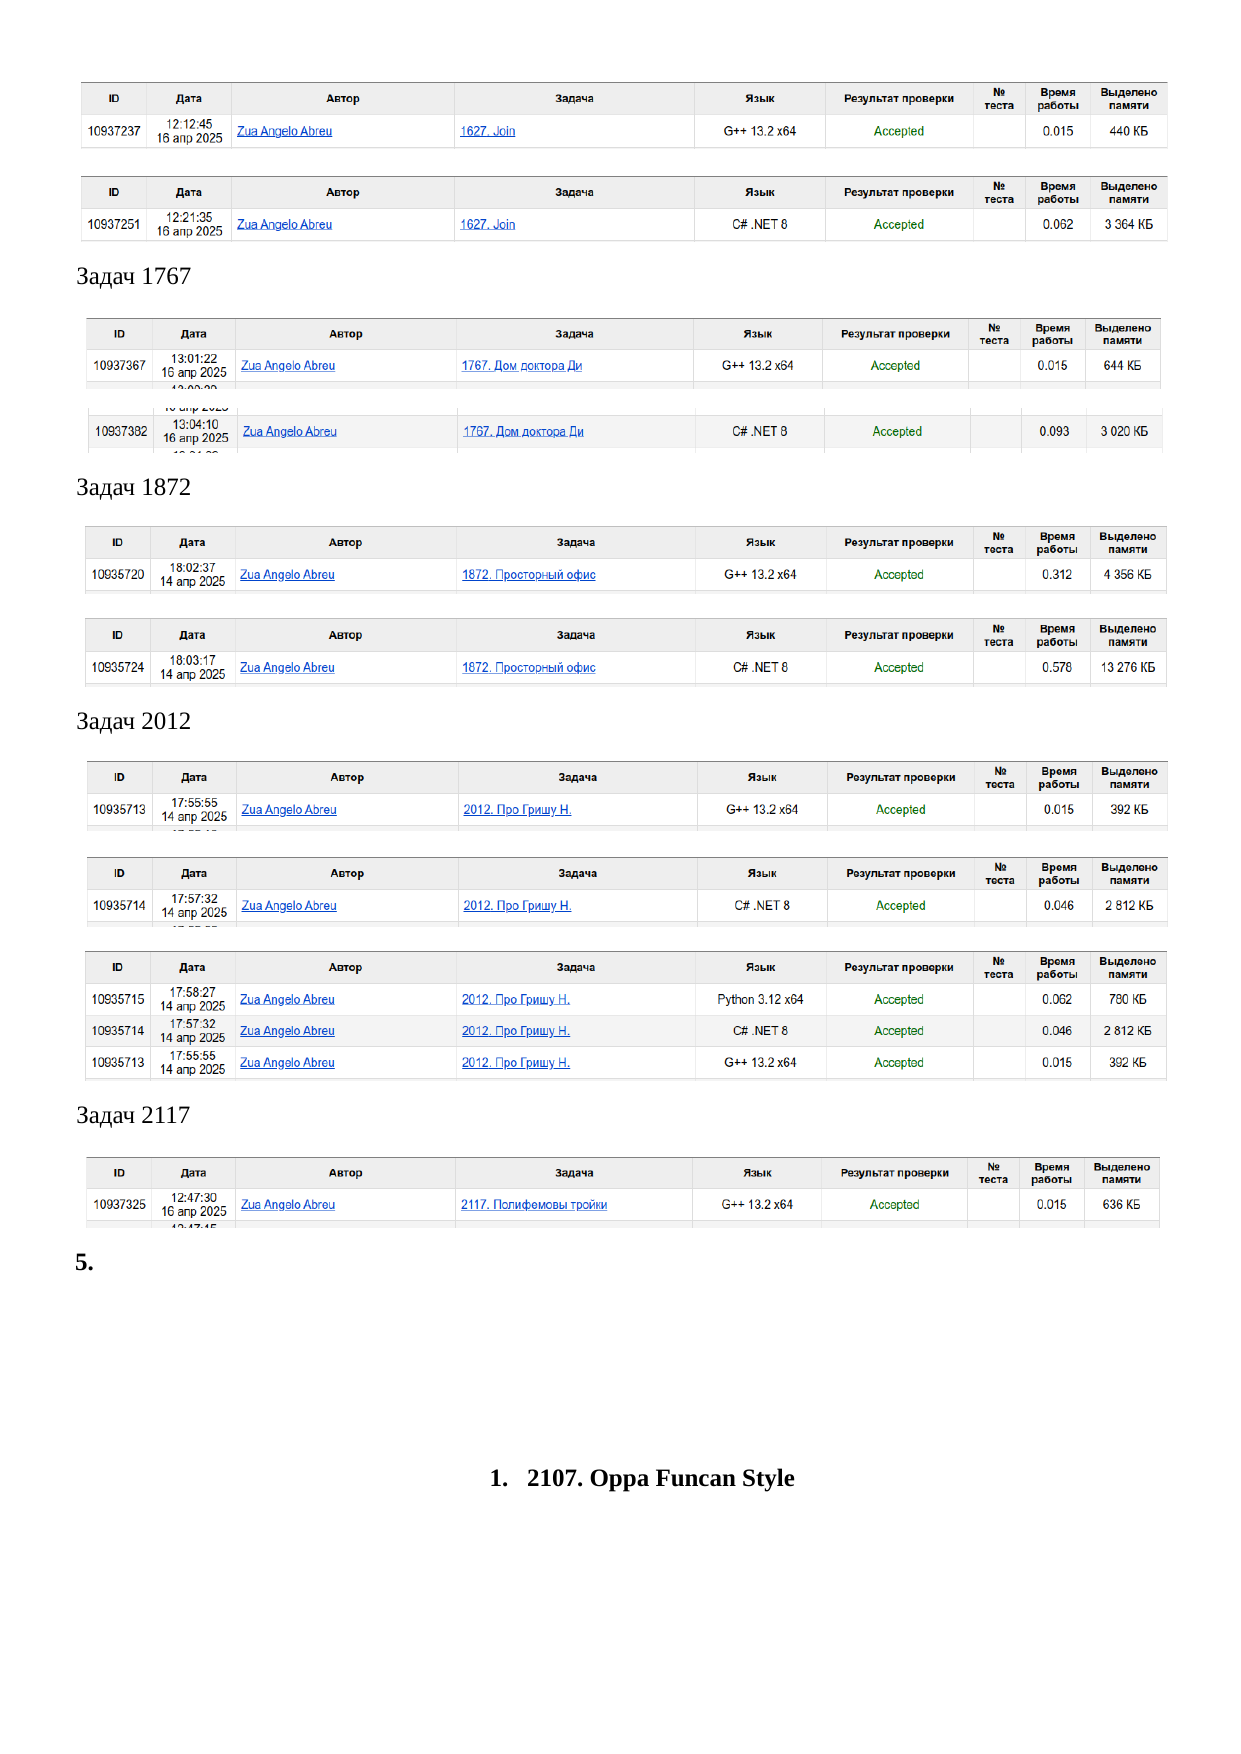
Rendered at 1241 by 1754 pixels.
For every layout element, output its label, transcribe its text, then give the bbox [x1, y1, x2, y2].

text Задач 2117 [76, 1100, 1166, 1129]
text Задач 2012 [76, 706, 1166, 734]
list 2107. Oppa Funcan Style [112, 1463, 1172, 1492]
text Задач 1767 [76, 261, 1166, 290]
text Задач 1872 [76, 472, 1166, 501]
